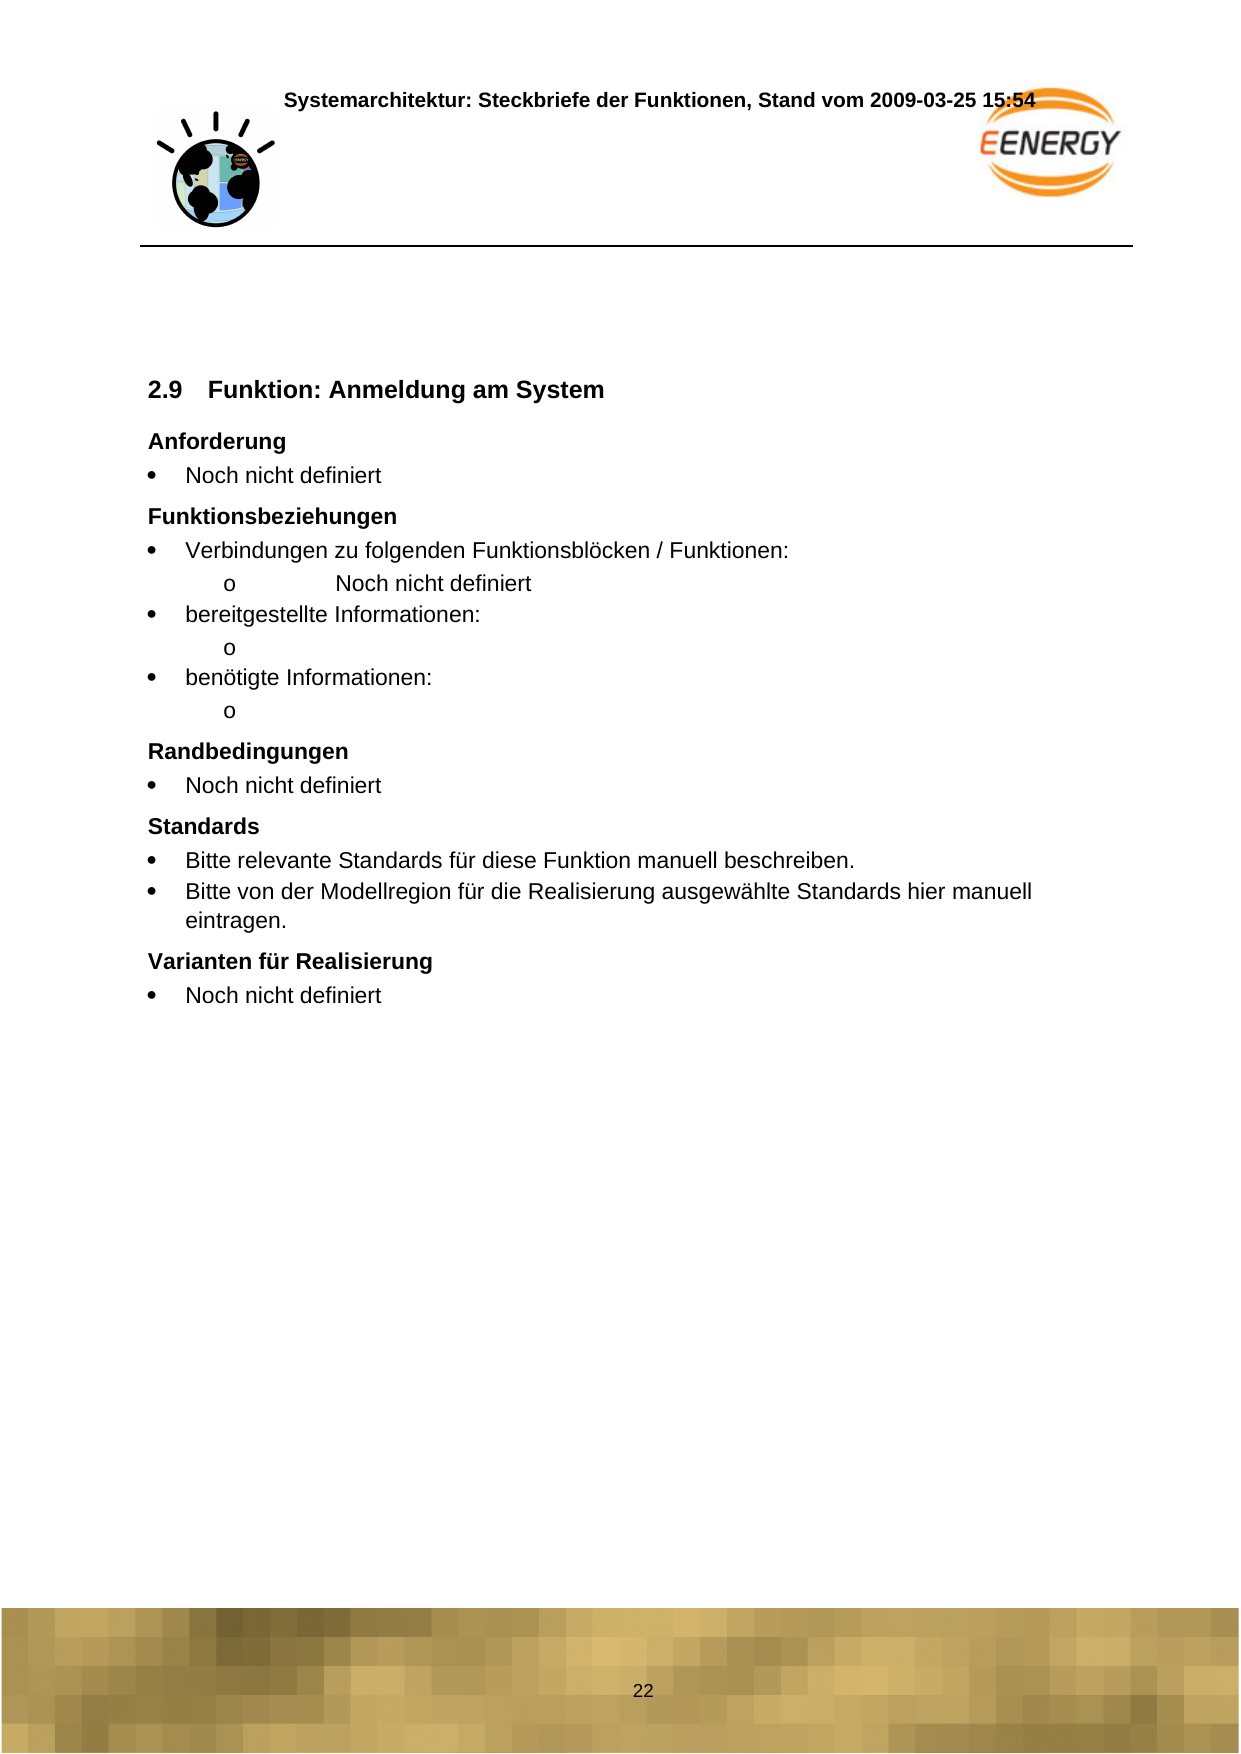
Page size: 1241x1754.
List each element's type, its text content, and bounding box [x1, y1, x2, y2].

list Verbindungen zu folgenden Funktionsblöcken / Funktionen: [148, 537, 1137, 563]
text Varianten für Realisierung [148, 948, 1137, 974]
list Noch nicht definiert [148, 982, 1137, 1008]
list Noch nicht definiert [148, 462, 1137, 488]
list Bitte von der Modellregion für die Realisierung ausgewählte Standards hier manuell eintragen. [148, 878, 1137, 933]
list Noch nicht definiert [223, 570, 1137, 598]
text Randbedingungen [148, 738, 1137, 764]
list bereitgestellte Informationen: [148, 601, 1137, 627]
list Bitte relevante Standards für diese Funktion manuell beschreiben. [148, 847, 1137, 873]
text Funktionsbeziehungen [148, 503, 1137, 530]
picture [966, 77, 1135, 198]
list benötigte Informationen: [148, 664, 1137, 690]
picture [155, 108, 276, 229]
list Noch nicht definiert [148, 772, 1137, 798]
text Standards [148, 813, 1137, 839]
text Anforderung [148, 428, 1137, 454]
picture [1, 1608, 1239, 1753]
subtitle Funktion: Anmeldung am System [148, 375, 1137, 404]
